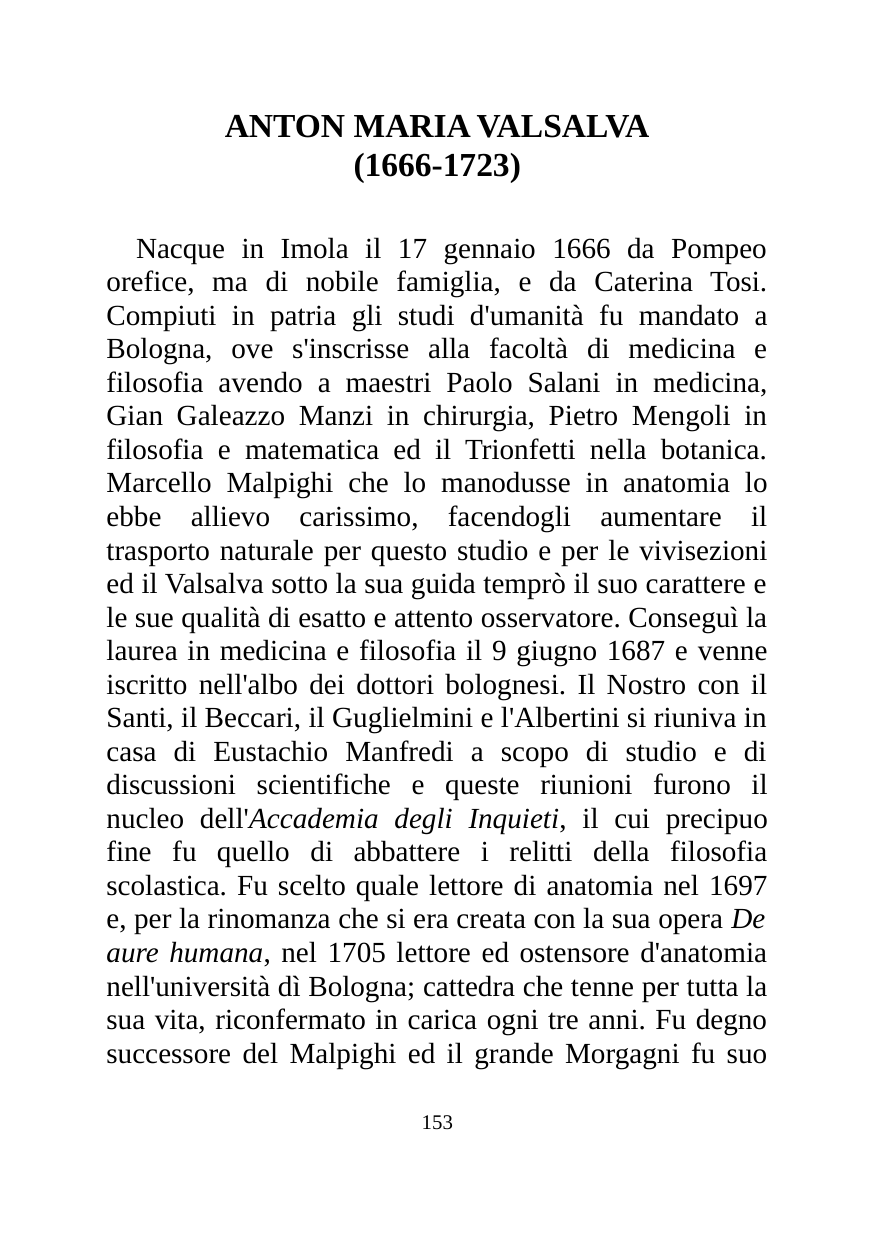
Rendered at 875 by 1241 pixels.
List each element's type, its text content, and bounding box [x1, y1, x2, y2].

text Nacque in Imola il 17 gennaio 1666 da Pompeo orefice, ma di nobile famiglia, e da Caterina Tosi. Compiuti in patria gli studi d'umanità fu mandato a Bologna, ove s'inscrisse alla facoltà di medicina e filosofia avendo a maestri Paolo Salani in medicina, Gian Galeazzo Manzi in chirurgia, Pietro Mengoli in filosofia e matematica ed il Trionfetti nella botanica. Marcello Malpighi che lo manodusse in anatomia lo ebbe allievo carissimo, facendogli aumentare il trasporto naturale per questo studio e per le vivisezioni ed il Valsalva sotto la sua guida temprò il suo carattere e le sue qualità di esatto e attento osservatore. Conseguì la laurea in medicina e filosofia il 9 giugno 1687 e venne iscritto nell'albo dei dottori bolognesi. Il Nostro con il Santi, il Beccari, il Guglielmini e l'Albertini si riuniva in casa di Eustachio Manfredi a scopo di studio e di discussioni scientifiche e queste riunioni furono il nucleo dell'Accademia degli Inquieti, il cui precipuo fine fu quello di abbattere i relitti della filosofia scolastica. Fu scelto quale lettore di anatomia nel 1697 e, per la rinomanza che si era creata con la sua opera De aure humana, nel 1705 lettore ed ostensore d'anatomia nell'università dì Bologna; cattedra che tenne per tutta la sua vita, riconfermato in carica ogni tre anni. Fu degno successore del Malpighi ed il grande Morgagni fu suo [106, 231, 768, 1069]
subtitle ANTON MARIA VALSALVA (1666-1723) [106, 106, 768, 183]
